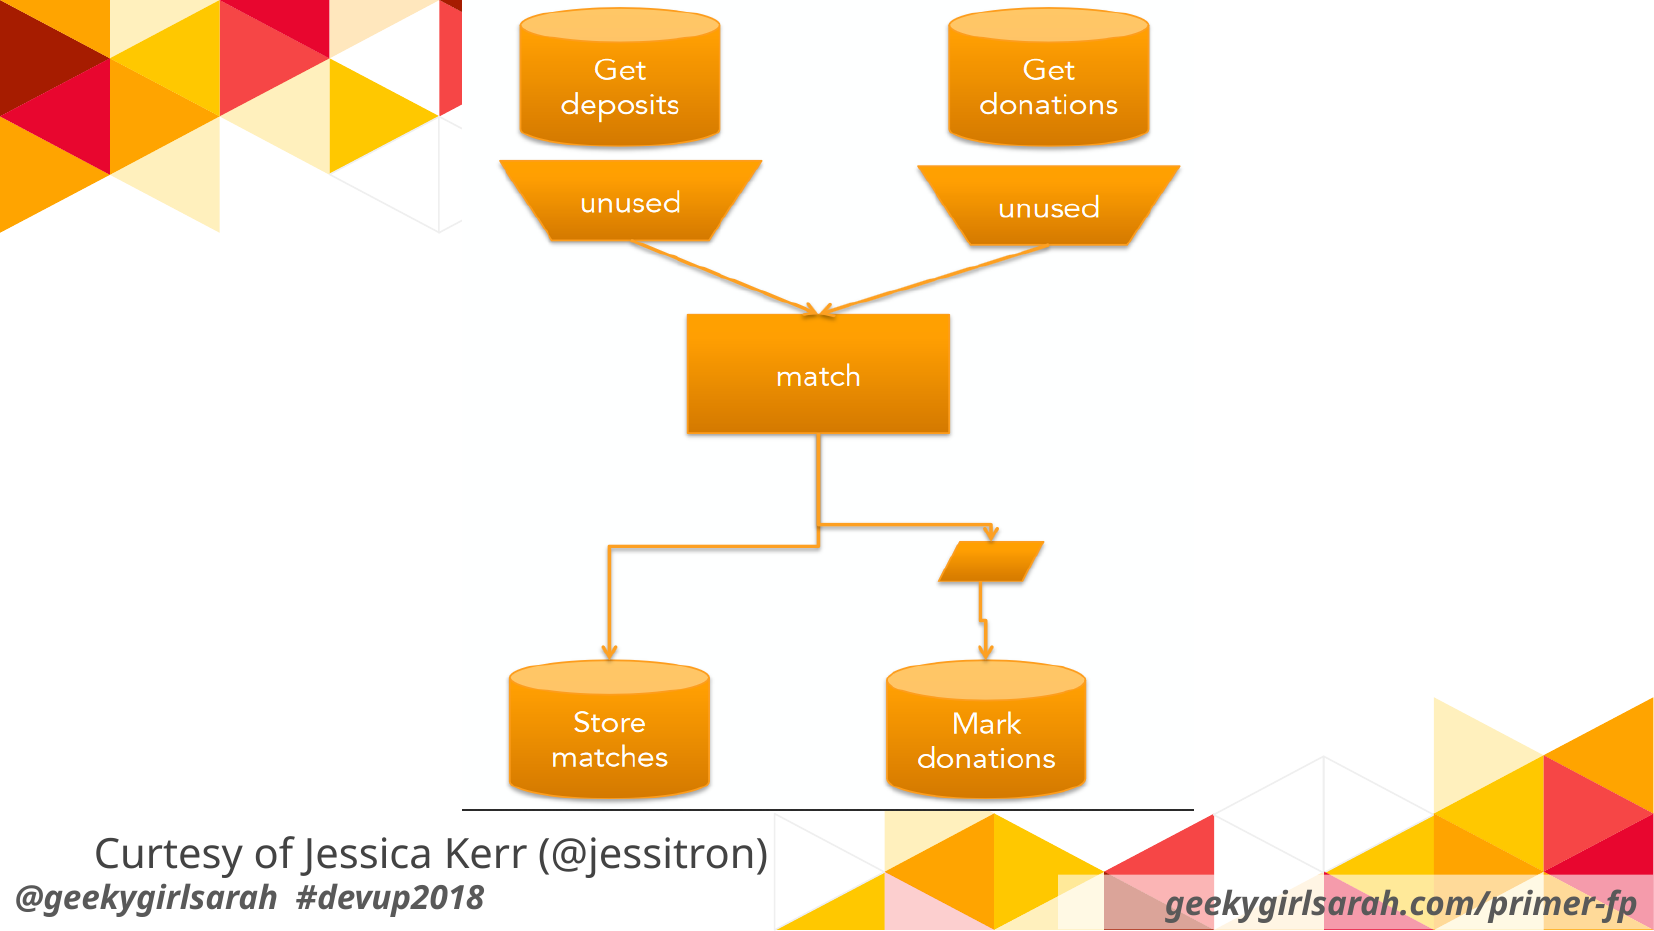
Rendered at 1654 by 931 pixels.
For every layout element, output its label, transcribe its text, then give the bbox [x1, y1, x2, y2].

picture [462, 0, 1194, 811]
list Curtesy of Jessica Kerr (@jessitron) [77, 811, 1004, 906]
